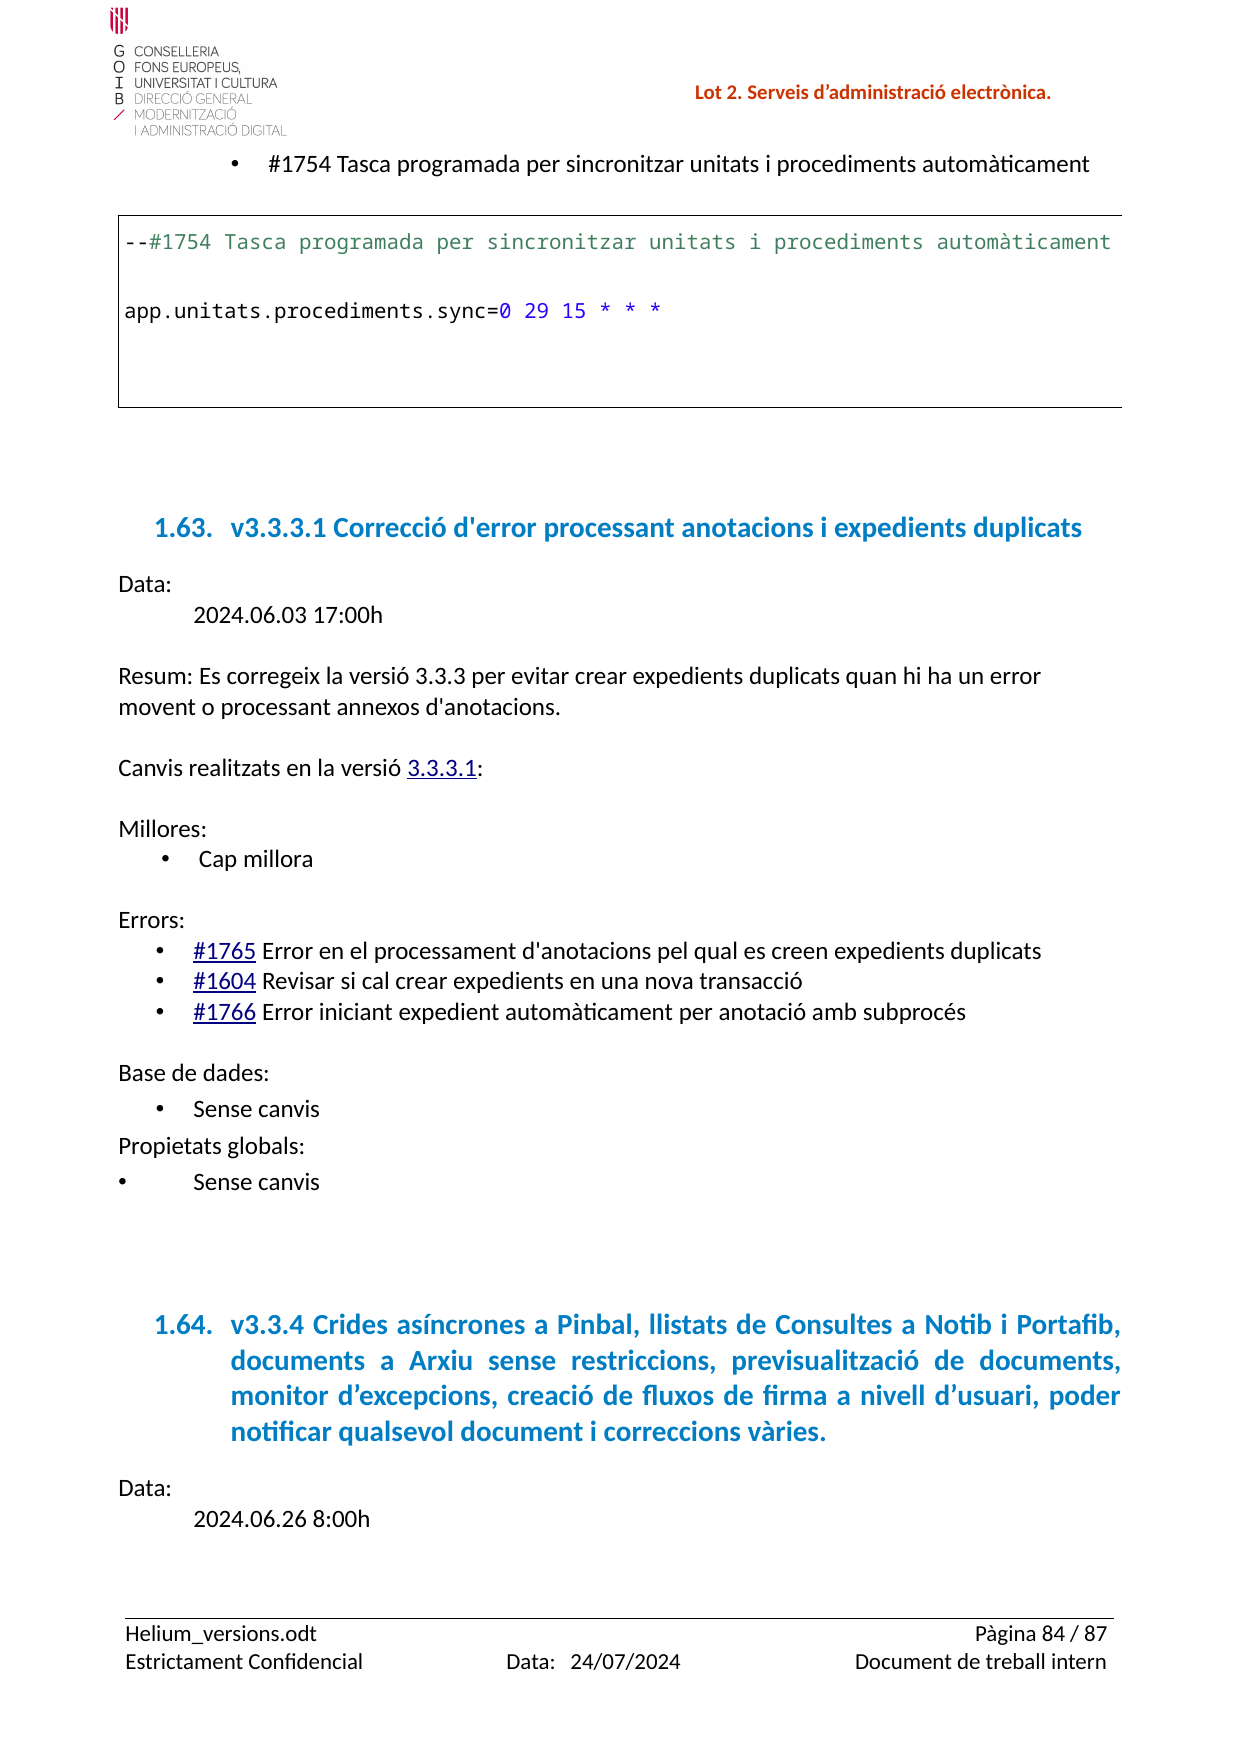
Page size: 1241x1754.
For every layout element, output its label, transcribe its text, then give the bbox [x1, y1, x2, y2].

text Data: [118, 1472, 1122, 1503]
list #1765 Error en el processament d'anotacions pel qual es creen expedients duplicats [156, 935, 1122, 965]
text Propietats globals: [118, 1130, 1122, 1160]
text Data: [118, 569, 1122, 599]
list #1766 Error iniciant expedient automàticament per anotació amb subprocés [156, 996, 1122, 1026]
list #1754 Tasca programada per sincronitzar unitats i procediments automàticament [231, 148, 1122, 178]
text Errors: [118, 904, 1122, 935]
text Resum: Es corregeix la versió 3.3.3 per evitar crear expedients duplicats quan hi ha un error movent o processant annexos d'anotacions. [118, 660, 1122, 721]
list #1604 Revisar si cal crear expedients en una nova transacció [156, 965, 1122, 996]
text 2024.06.26 8:00h [118, 1503, 1122, 1533]
text Canvis realitzats en la versió 3.3.3.1: [118, 752, 1122, 782]
list Sense canvis [118, 1166, 1122, 1197]
picture [100, 0, 297, 144]
text Base de dades: [118, 1057, 1122, 1087]
table_header --#1754 Tasca programada per sincronitzar unitats i procediments automàticament app.unitats.procediments.sync=0 29 15 * * * [119, 216, 1122, 407]
list Cap millora [161, 843, 1122, 874]
subtitle v3.3.3.1 Correcció d'error processant anotacions i expedients duplicats [153, 509, 1122, 545]
text 2024.06.03 17:00h [118, 599, 1122, 630]
list Sense canvis [156, 1093, 1122, 1124]
subtitle v3.3.4 Crides asíncrones a Pinbal, llistats de Consultes a Notib i Portafib, documents a Arxiu sense restriccions, previsualització de documents, monitor d’excepcions, creació de fluxos de firma a nivell d’usuari, poder notificar qualsevol document i correccions vàries. [153, 1306, 1122, 1449]
text Millores: [118, 813, 1122, 843]
